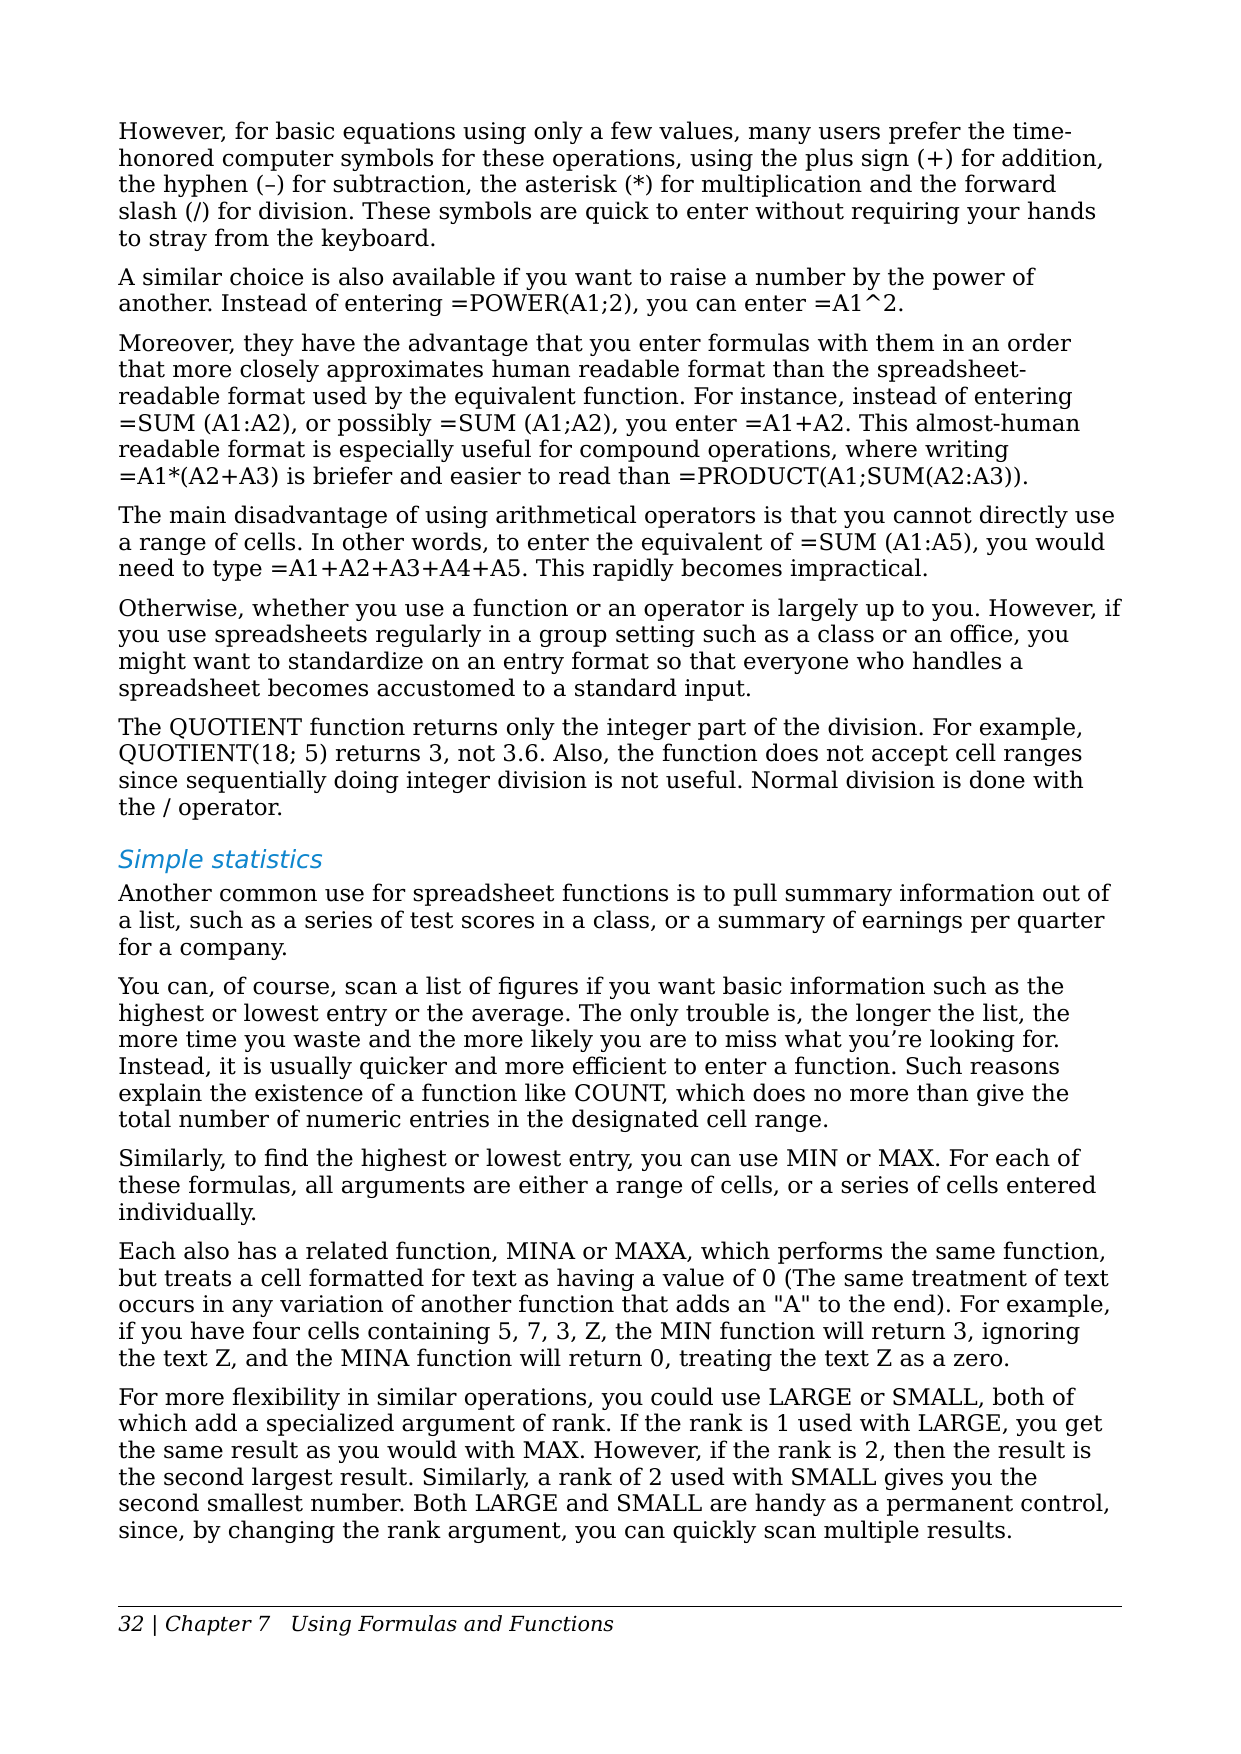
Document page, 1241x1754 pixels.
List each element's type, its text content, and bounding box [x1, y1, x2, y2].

text Each also has a related function, MINA or MAXA, which performs the same function, but treats a cell formatted for text as having a value of 0 (The same treatment of text occurs in any variation of another function that adds an "A" to the end). For example, if you have four cells containing 5, 7, 3, Z, the MIN function will return 3, ignoring the text Z, and the MINA function will return 0, treating the text Z as a zero. [118, 1238, 1122, 1371]
text Another common use for spreadsheet functions is to pull summary information out of a list, such as a series of test scores in a class, or a summary of earnings per quarter for a company. [118, 881, 1122, 961]
text A similar choice is also available if you want to raise a number by the power of another. Instead of entering =POWER(A1;2), you can enter =A1^2. [118, 264, 1122, 317]
text The QUOTIENT function returns only the integer part of the division. For example, QUOTIENT(18; 5) returns 3, not 3.6. Also, the function does not accept cell ranges since sequentially doing integer division is not useful. Normal division is done with the / operator. [118, 714, 1122, 821]
text Otherwise, whether you use a function or an operator is largely up to you. However, if you use spreadsheets regularly in a group setting such as a class or an office, you might want to standardize on an entry format so that everyone who handles a spreadsheet becomes accustomed to a standard input. [118, 595, 1122, 701]
text Similarly, to find the highest or lowest entry, you can use MIN or MAX. For each of these formulas, all arguments are either a range of cells, or a series of cells entered individually. [118, 1146, 1122, 1226]
text You can, of course, scan a list of figures if you want basic information such as the highest or lowest entry or the average. The only trouble is, the longer the list, the more time you waste and the more likely you are to miss what you’re looking for. Instead, it is usually quicker and more efficient to enter a function. Such reasons explain the existence of a function like COUNT, which does no more than give the total number of numeric entries in the designated cell range. [118, 973, 1122, 1133]
text Moreover, they have the advantage that you enter formulas with them in an order that more closely approximates human readable format than the spreadsheet-readable format used by the equivalent function. For instance, instead of entering =SUM (A1:A2), or possibly =SUM (A1;A2), you enter =A1+A2. This almost-human readable format is especially useful for compound operations, where writing =A1*(A2+A3) is briefer and easier to read than =PRODUCT(A1;SUM(A2:A3)). [118, 330, 1122, 490]
text However, for basic equations using only a few values, many users prefer the time-honored computer symbols for these operations, using the plus sign (+) for addition, the hyphen (–) for subtraction, the asterisk (*) for multiplication and the forward slash (/) for division. These symbols are quick to enter without requiring your hands to stray from the keyboard. [118, 118, 1122, 251]
subtitle Simple statistics [118, 845, 1122, 874]
text The main disadvantage of using arithmetical operators is that you cannot directly use a range of cells. In other words, to enter the equivalent of =SUM (A1:A5), you would need to type =A1+A2+A3+A4+A5. This rapidly becomes impractical. [118, 502, 1122, 582]
text For more flexibility in similar operations, you could use LARGE or SMALL, both of which add a specialized argument of rank. If the rank is 1 used with LARGE, you get the same result as you would with MAX. However, if the rank is 2, then the result is the second largest result. Similarly, a rank of 2 used with SMALL gives you the second smallest number. Both LARGE and SMALL are handy as a permanent control, since, by changing the rank argument, you can quickly scan multiple results. [118, 1384, 1122, 1544]
